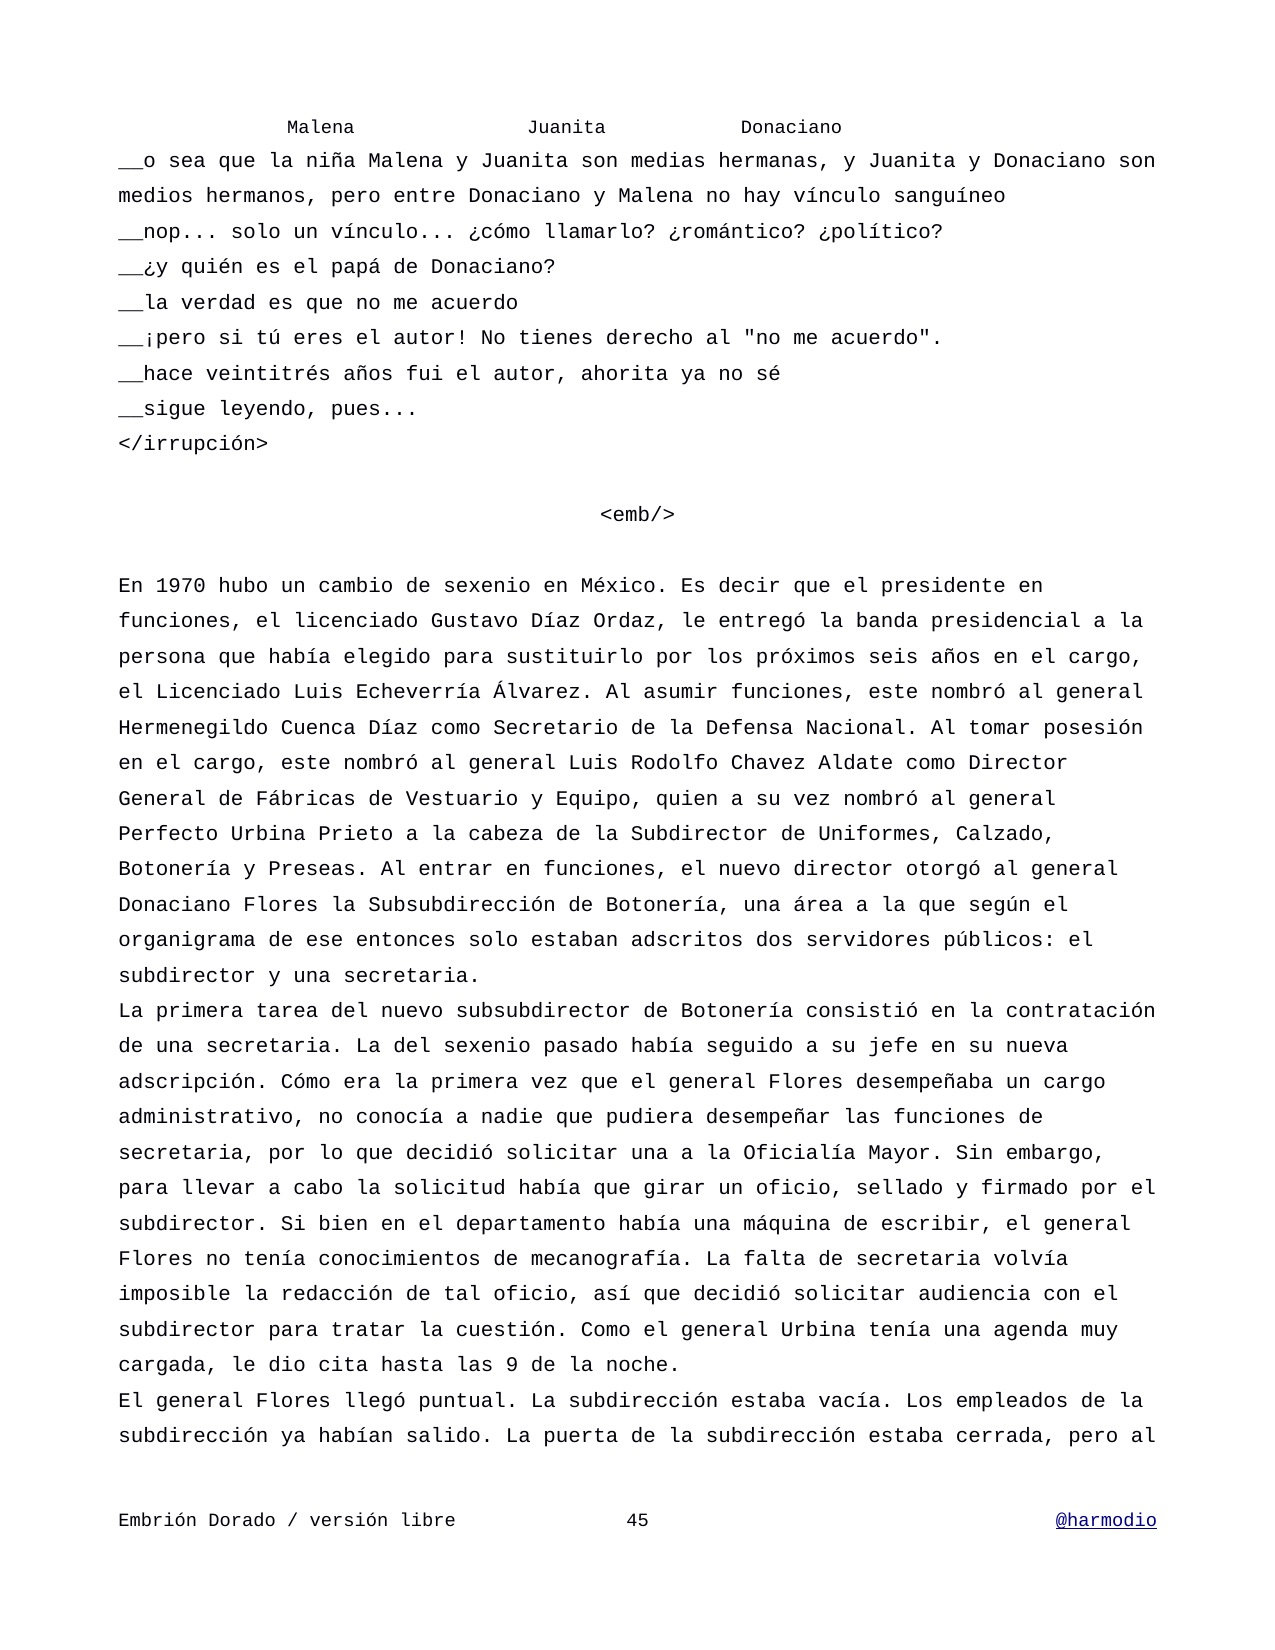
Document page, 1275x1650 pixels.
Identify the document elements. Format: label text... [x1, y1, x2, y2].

text __sigue leyendo, pues... [118, 398, 1157, 422]
text __la verdad es que no me acuerdo [118, 292, 1157, 315]
text __o sea que la niña Malena y Juanita son medias hermanas, y Juanita y Donaciano son medios hermanos, pero entre Donaciano y Malena no hay vínculo sanguíneo [118, 150, 1157, 209]
text En 1970 hubo un cambio de sexenio en México. Es decir que el presidente en funciones, el licenciado Gustavo Díaz Ordaz, le entregó la banda presidencial a la persona que había elegido para sustituirlo por los próximos seis años en el cargo, el Licenciado Luis Echeverría Álvarez. Al asumir funciones, este nombró al general Hermenegildo Cuenca Díaz como Secretario de la Defensa Nacional. Al tomar posesión en el cargo, este nombró al general Luis Rodolfo Chavez Aldate como Director General de Fábricas de Vestuario y Equipo, quien a su vez nombró al general Perfecto Urbina Prieto a la cabeza de la Subdirector de Uniformes, Calzado, Botonería y Preseas. Al entrar en funciones, el nuevo director otorgó al general Donaciano Flores la Subsubdirección de Botonería, una área a la que según el organigrama de ese entonces solo estaban adscritos dos servidores públicos: el subdirector y una secretaria. [118, 575, 1157, 988]
text La primera tarea del nuevo subsubdirector de Botonería consistió en la contratación de una secretaria. La del sexenio pasado había seguido a su jefe en su nueva adscripción. Cómo era la primera vez que el general Flores desempeñaba un cargo administrativo, no conocía a nadie que pudiera desempeñar las funciones de secretaria, por lo que decidió solicitar una a la Oficialía Mayor. Sin embargo, para llevar a cabo la solicitud había que girar un oficio, sellado y firmado por el subdirector. Si bien en el departamento había una máquina de escribir, el general Flores no tenía conocimientos de mecanografía. La falta de secretaria volvía imposible la redacción de tal oficio, así que decidió solicitar audiencia con el subdirector para tratar la cuestión. Como el general Urbina tenía una agenda muy cargada, le dio cita hasta las 9 de la noche. [118, 1000, 1157, 1378]
text __¡pero si tú eres el autor! No tienes derecho al "no me acuerdo". [118, 327, 1157, 351]
text __¿y quién es el papá de Donaciano? [118, 256, 1157, 280]
text __hace veintitrés años fui el autor, ahorita ya no sé [118, 362, 1157, 386]
text <emb/> [118, 504, 1157, 528]
text El general Flores llegó puntual. La subdirección estaba vacía. Los empleados de la subdirección ya habían salido. La puerta de la subdirección estaba cerrada, pero al [118, 1389, 1157, 1449]
text Malena Juanita Donaciano [118, 118, 1157, 139]
text </irrupción> [118, 433, 1157, 457]
text __nop... solo un vínculo... ¿cómo llamarlo? ¿romántico? ¿político? [118, 221, 1157, 244]
